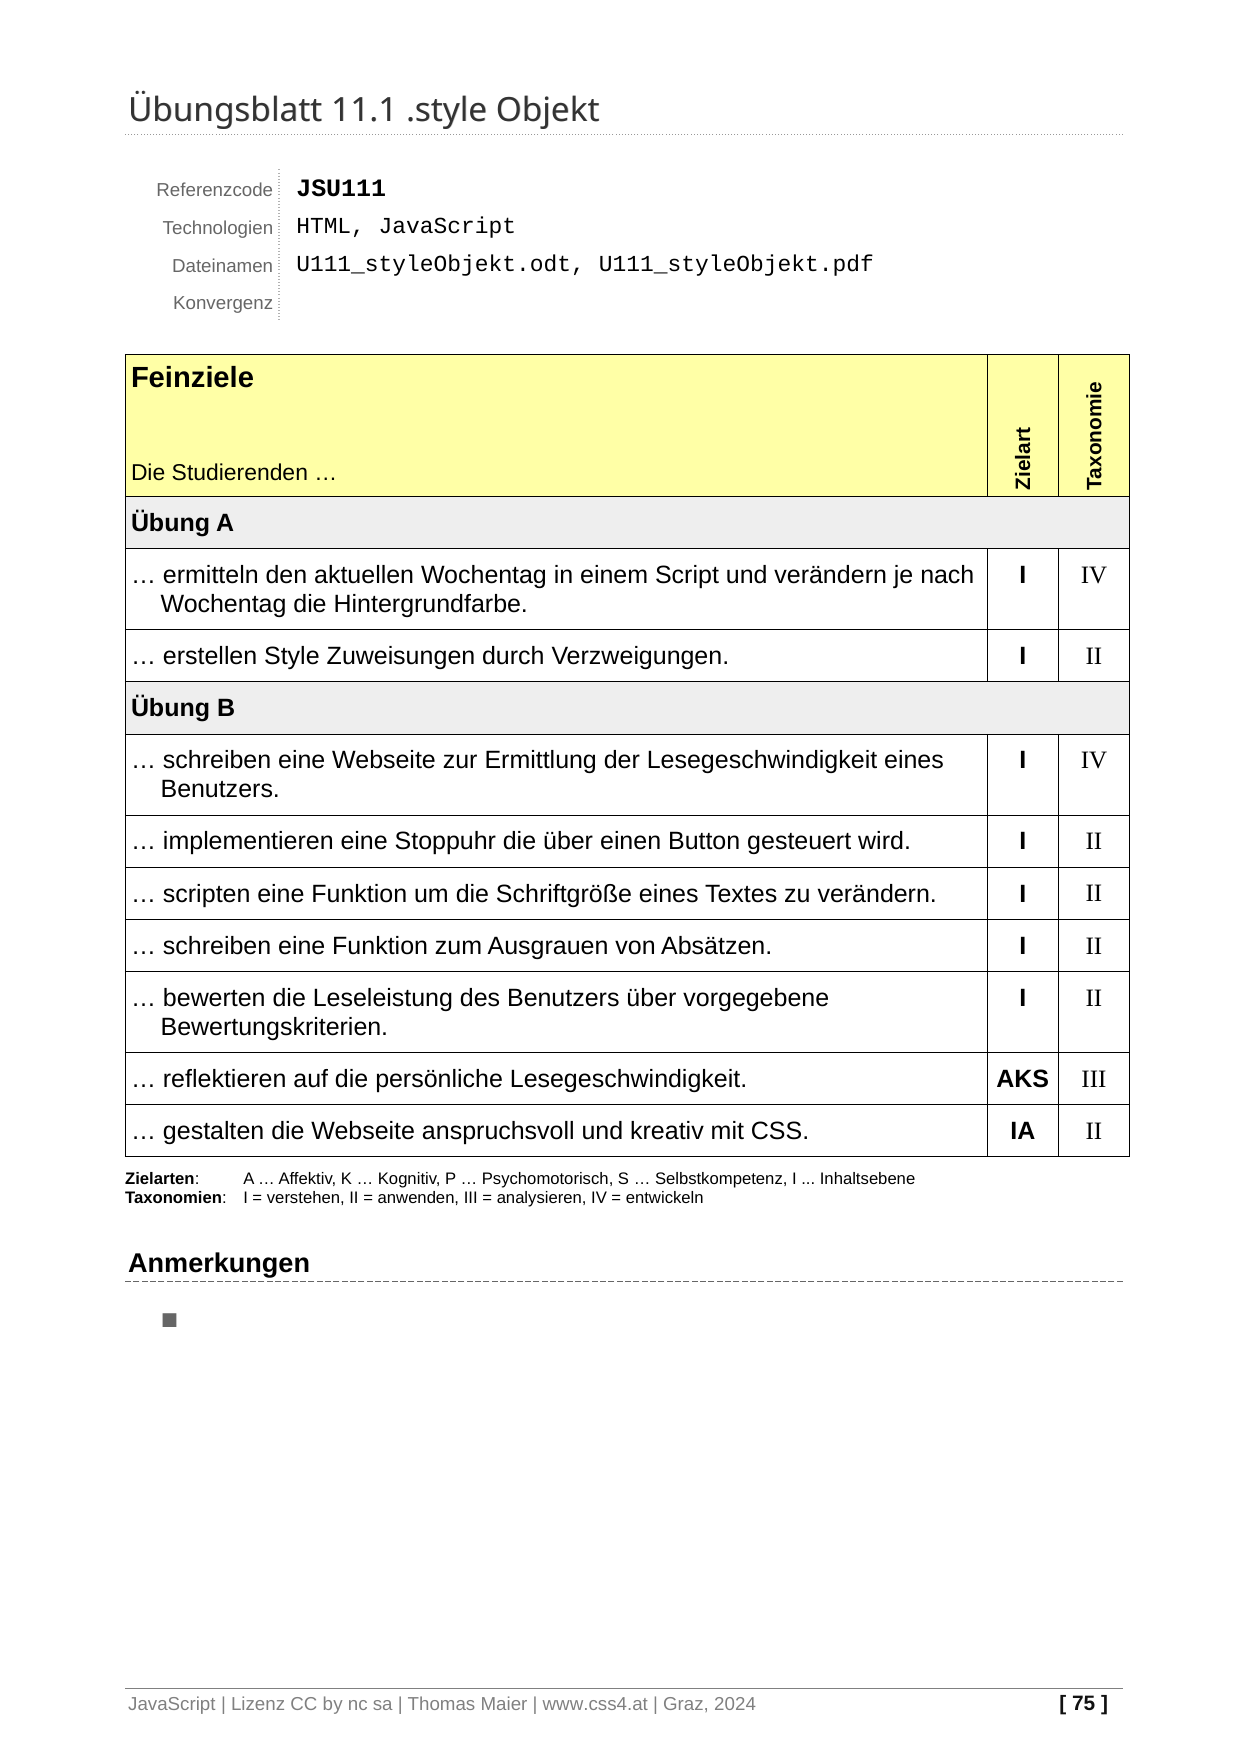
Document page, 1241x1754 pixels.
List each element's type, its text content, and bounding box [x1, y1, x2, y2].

table_cell III [1059, 1053, 1129, 1104]
table_cell IV [1059, 549, 1129, 629]
table_cell Technologien [125, 209, 278, 247]
table_cell II [1059, 1105, 1129, 1156]
table_cell II [1059, 868, 1129, 919]
table_cell HTML, JavaScript [279, 209, 1129, 247]
table_cell … scripten eine Funktion um die Schriftgröße eines Textes zu verändern. [126, 868, 987, 919]
table_cell I [988, 972, 1058, 1052]
table_cell I [988, 735, 1058, 814]
table_header Referenzcode [125, 169, 278, 209]
table_cell IA [988, 1105, 1058, 1156]
table_cell U111_styleObjekt.odt, U111_styleObjekt.pdf [279, 247, 1129, 284]
table_cell … erstellen Style Zuweisungen durch Verzweigungen. [126, 630, 987, 681]
table_cell … implementieren eine Stoppuhr die über einen Button gesteuert wird. [126, 816, 987, 867]
table_cell [279, 284, 1129, 321]
table_cell … schreiben eine Webseite zur Ermittlung der Lesegeschwindigkeit eines Benutzers. [126, 735, 987, 814]
table_header Feinziele Die Studierenden … [126, 355, 987, 496]
table_cell I [988, 549, 1058, 629]
table_cell … ermitteln den aktuellen Wochentag in einem Script und verändern je nach Wochentag die Hintergrundfarbe. [126, 549, 987, 629]
table_cell Übung B [126, 682, 1129, 734]
table_cell II [1059, 920, 1129, 971]
table_cell II [1059, 972, 1129, 1052]
table_cell I [988, 868, 1058, 919]
table_cell … bewerten die Leseleistung des Benutzers über vorgegebene Bewertungskriterien. [126, 972, 987, 1052]
table_cell IV [1059, 735, 1129, 814]
table_header JSU111 [279, 169, 1129, 209]
table_cell … schreiben eine Funktion zum Ausgrauen von Absätzen. [126, 920, 987, 971]
table_cell Konvergenz [125, 284, 278, 321]
table_header Taxonomie [1059, 355, 1129, 496]
table_cell AKS [988, 1053, 1058, 1104]
subtitle Übungsblatt 11.1 .style Objekt [125, 83, 1123, 134]
text Zielarten: A … Affektiv, K … Kognitiv, P … Psychomotorisch, S … Selbstkompetenz, I ... Inhaltsebene Taxonomien: I = verstehen, II = anwenden, III = analysieren, IV = entwickeln [125, 1169, 1123, 1207]
table_cell Dateinamen [125, 247, 278, 284]
table_header Zielart [988, 355, 1058, 496]
table_cell … reflektieren auf die persönliche Lesegeschwindigkeit. [126, 1053, 987, 1104]
table_cell I [988, 630, 1058, 681]
table_cell Übung A [126, 497, 1129, 548]
text Anmerkungen [125, 1244, 1123, 1281]
table_cell I [988, 816, 1058, 867]
table_cell II [1059, 816, 1129, 867]
table_cell … gestalten die Webseite anspruchsvoll und kreativ mit CSS. [126, 1105, 987, 1156]
table_cell I [988, 920, 1058, 971]
table_cell II [1059, 630, 1129, 681]
